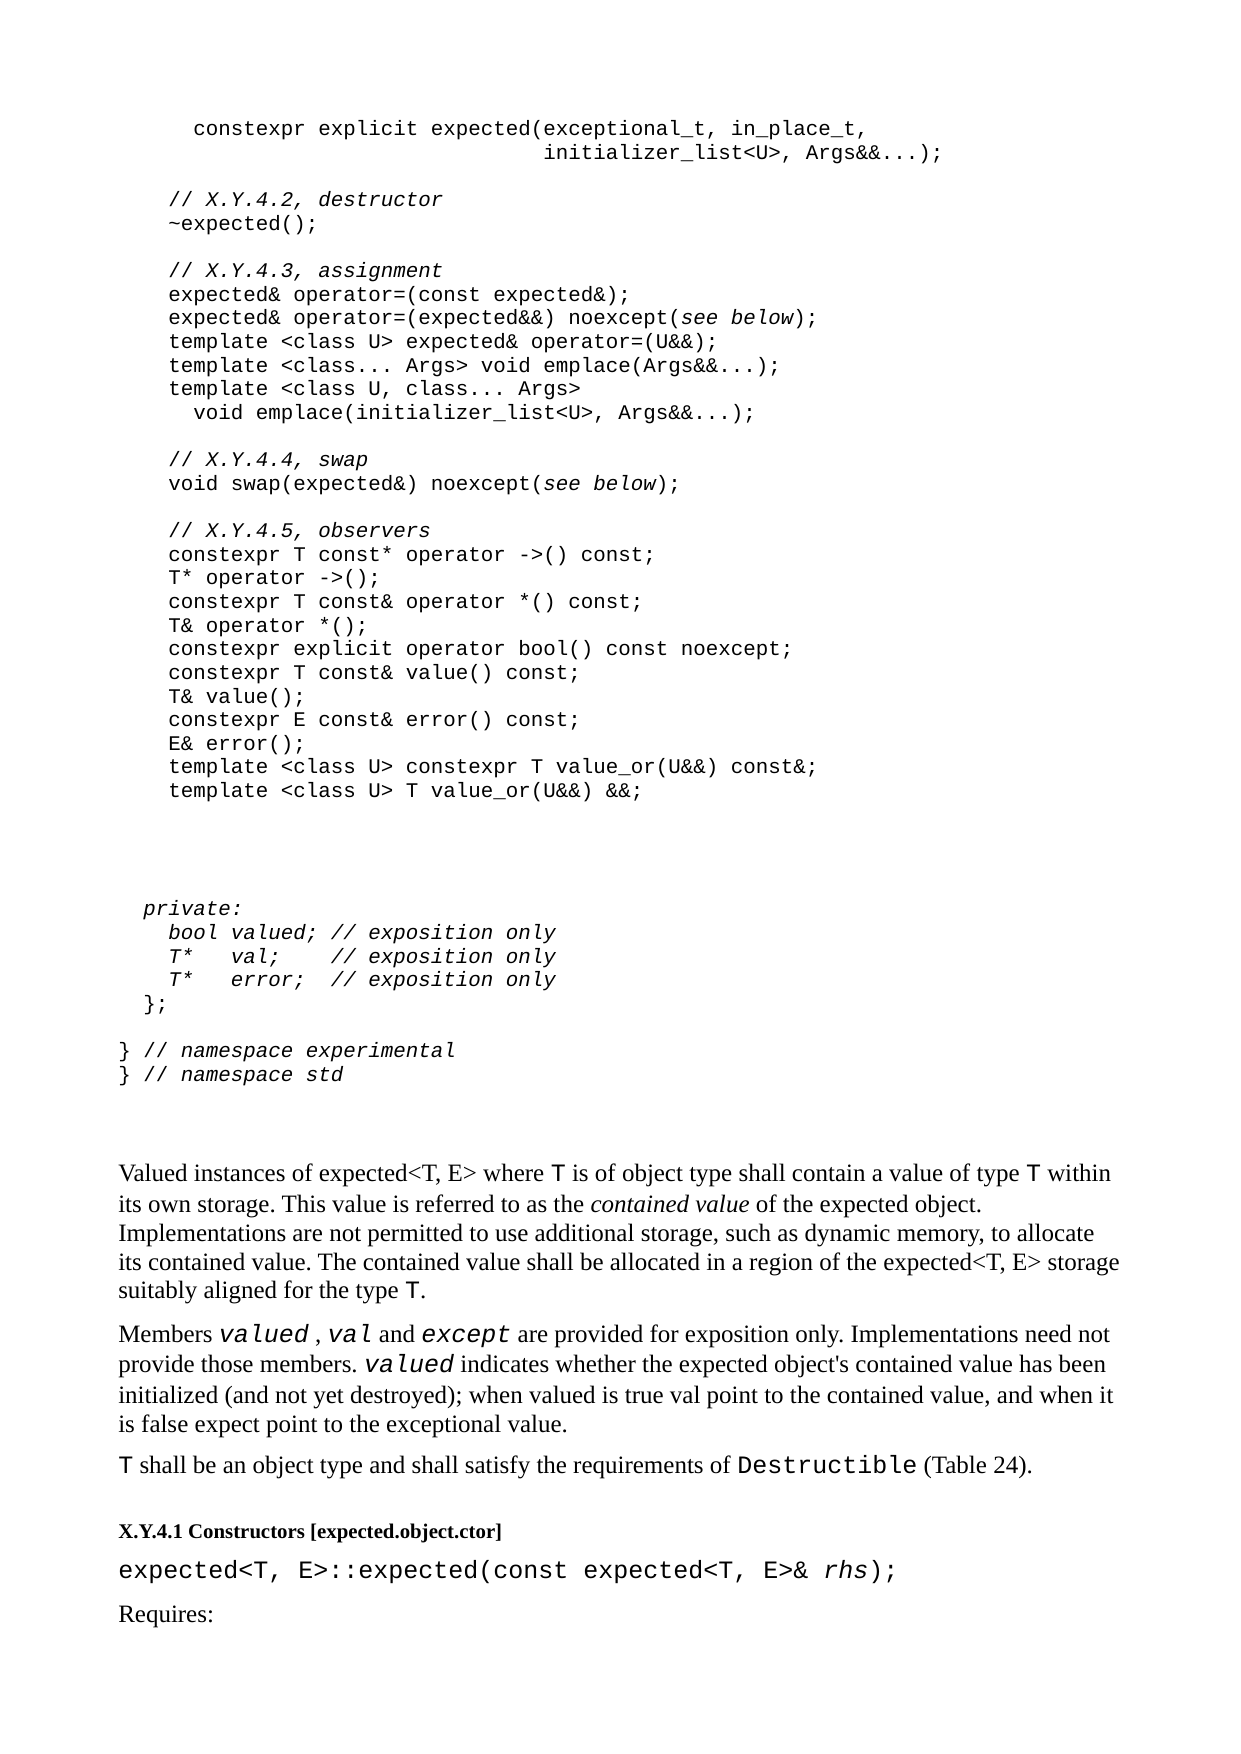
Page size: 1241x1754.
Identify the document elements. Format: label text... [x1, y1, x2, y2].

text constexpr T const& operator *() const; [118, 591, 1122, 615]
text T* operator ->(); [118, 567, 1122, 591]
text T& value(); [118, 686, 1122, 709]
text T shall be an object type and shall satisfy the requirements of Destructible (Table 24). [118, 1450, 1122, 1481]
text } // namespace std [118, 1064, 1122, 1088]
text } // namespace experimental [118, 1040, 1122, 1064]
text // X.Y.4.5, observers [118, 520, 1122, 544]
text initializer_list<U>, Args&&...); [118, 142, 1122, 165]
text constexpr T const* operator ->() const; [118, 544, 1122, 567]
text constexpr explicit expected(exceptional_t, in_place_t, [118, 118, 1122, 142]
text private: [118, 898, 1122, 922]
text Members valued , val and except are provided for exposition only. Implementations need not provide those members. valued indicates whether the expected object's contained value has been initialized (and not yet destroyed); when valued is true val point to the contained value, and when it is false expect point to the exceptional value. [118, 1319, 1122, 1438]
subtitle X.Y.4.1 Constructors [expected.object.ctor] [118, 1519, 1122, 1543]
text T& operator *(); [118, 615, 1122, 638]
text expected& operator=(expected&&) noexcept(see below); [118, 307, 1122, 331]
text template <class U> T value_or(U&&) &&; [118, 780, 1122, 804]
text }; [118, 993, 1122, 1017]
text ~expected(); [118, 213, 1122, 236]
text T* error; // exposition only [118, 969, 1122, 993]
text constexpr T const& value() const; [118, 662, 1122, 686]
subtitle Requires: [118, 1599, 1122, 1627]
text // X.Y.4.4, swap [118, 449, 1122, 473]
text template <class U> expected& operator=(U&&); [118, 331, 1122, 354]
text void emplace(initializer_list<U>, Args&&...); [118, 402, 1122, 426]
text template <class U, class... Args> [118, 378, 1122, 402]
text Valued instances of expected<T, E> where T is of object type shall contain a value of type T within its own storage. This value is referred to as the contained value of the expected object. Implementations are not permitted to use additional storage, such as dynamic memory, to allocate its contained value. The contained value shall be allocated in a region of the expected<T, E> storage suitably aligned for the type T. [118, 1158, 1122, 1306]
text expected& operator=(const expected&); [118, 284, 1122, 307]
text constexpr explicit operator bool() const noexcept; [118, 638, 1122, 662]
text template <class U> constexpr T value_or(U&&) const&; [118, 757, 1122, 780]
text constexpr E const& error() const; [118, 709, 1122, 733]
text // X.Y.4.3, assignment [118, 260, 1122, 284]
text template <class... Args> void emplace(Args&&...); [118, 354, 1122, 378]
text bool valued; // exposition only [118, 922, 1122, 946]
text void swap(expected&) noexcept(see below); [118, 473, 1122, 496]
text // X.Y.4.2, destructor [118, 189, 1122, 213]
text T* val; // exposition only [118, 946, 1122, 969]
text expected<T, E>::expected(const expected<T, E>& rhs); [118, 1555, 1122, 1586]
text E& error(); [118, 733, 1122, 757]
